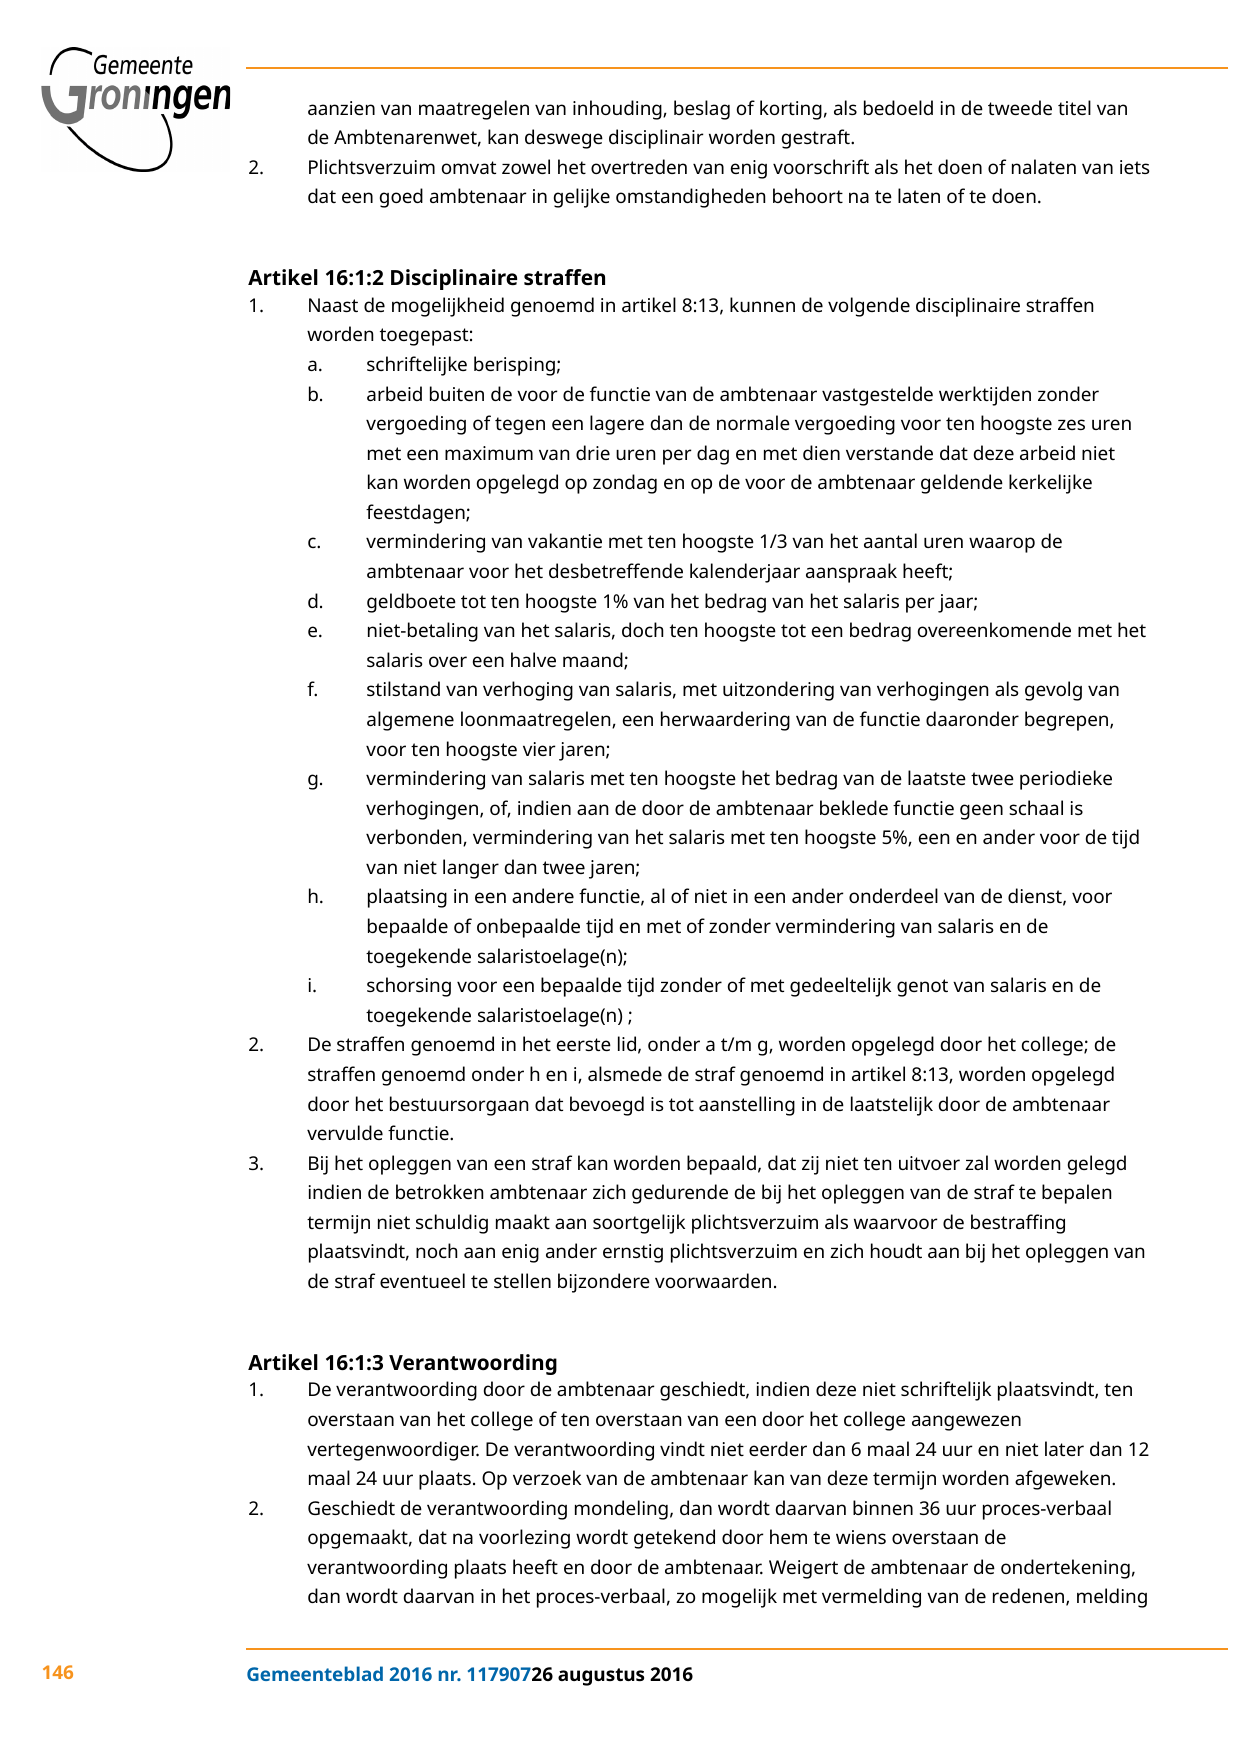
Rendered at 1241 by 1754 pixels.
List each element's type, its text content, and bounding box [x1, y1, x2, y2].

list stilstand van verhoging van salaris, met uitzondering van verhogingen als gevolg van algemene loonmaatregelen, een herwaardering van de functie daaronder begrepen, voor ten hoogste vier jaren; [307, 677, 1152, 761]
list geldboete tot ten hoogste 1% van het bedrag van het salaris per jaar; [307, 588, 1152, 613]
list schriftelijke berisping; [307, 351, 1152, 377]
text Artikel 16:1:2 Disciplinaire straffen [248, 263, 1152, 292]
list Plichtsverzuim omvat zowel het overtreden van enig voorschrift als het doen of nalaten van iets dat een goed ambtenaar in gelijke omstandigheden behoort na te laten of te doen. [248, 154, 1152, 209]
list schorsing voor een bepaalde tijd zonder of met gedeeltelijk genot van salaris en de toegekende salaristoelage(n) ; [307, 972, 1152, 1028]
list plaatsing in een andere functie, al of niet in een ander onderdeel van de dienst, voor bepaalde of onbepaalde tijd en met of zonder vermindering van salaris en de toegekende salaristoelage(n); [307, 884, 1152, 968]
list arbeid buiten de voor de functie van de ambtenaar vastgestelde werktijden zonder vergoeding of tegen een lagere dan de normale vergoeding voor ten hoogste zes uren met een maximum van drie uren per dag en met dien verstande dat deze arbeid niet kan worden opgelegd op zondag en op de voor de ambtenaar geldende kerkelijke feestdagen; [307, 381, 1152, 525]
list aanzien van maatregelen van inhouding, beslag of korting, als bedoeld in de tweede titel van de Ambtenarenwet, kan deswege disciplinair worden gestraft. [248, 95, 1152, 150]
picture [41, 47, 231, 172]
list De straffen genoemd in het eerste lid, onder a t/m g, worden opgelegd door het college; de straffen genoemd onder h en i, alsmede de straf genoemd in artikel 8:13, worden opgelegd door het bestuursorgaan dat bevoegd is tot aanstelling in de laatstelijk door de ambtenaar vervulde functie. [248, 1032, 1152, 1146]
list Naast de mogelijkheid genoemd in artikel 8:13, kunnen de volgende disciplinaire straffen worden toegepast: [248, 292, 1152, 347]
list niet-betaling van het salaris, doch ten hoogste tot een bedrag overeenkomende met het salaris over een halve maand; [307, 617, 1152, 673]
list Bij het opleggen van een straf kan worden bepaald, dat zij niet ten uitvoer zal worden gelegd indien de betrokken ambtenaar zich gedurende de bij het opleggen van de straf te bepalen termijn niet schuldig maakt aan soortgelijk plichtsverzuim als waarvoor de bestraffing plaatsvindt, noch aan enig ander ernstig plichtsverzuim en zich houdt aan bij het opleggen van de straf eventueel te stellen bijzondere voorwaarden. [248, 1150, 1152, 1294]
list vermindering van vakantie met ten hoogste 1/3 van het aantal uren waarop de ambtenaar voor het desbetreffende kalenderjaar aanspraak heeft; [307, 529, 1152, 584]
text Artikel 16:1:3 Verantwoording [248, 1348, 1152, 1377]
list Geschiedt de verantwoording mondeling, dan wordt daarvan binnen 36 uur proces-verbaal opgemaakt, dat na voorlezing wordt getekend door hem te wiens overstaan de verantwoording plaats heeft en door de ambtenaar. Weigert de ambtenaar de ondertekening, dan wordt daarvan in het proces-verbaal, zo mogelijk met vermelding van de redenen, melding [248, 1495, 1152, 1609]
list vermindering van salaris met ten hoogste het bedrag van de laatste twee periodieke verhogingen, of, indien aan de door de ambtenaar beklede functie geen schaal is verbonden, vermindering van het salaris met ten hoogste 5%, een en ander voor de tijd van niet langer dan twee jaren; [307, 765, 1152, 880]
list De verantwoording door de ambtenaar geschiedt, indien deze niet schriftelijk plaatsvindt, ten overstaan van het college of ten overstaan van een door het college aangewezen vertegenwoordiger. De verantwoording vindt niet eerder dan 6 maal 24 uur en niet later dan 12 maal 24 uur plaats. Op verzoek van de ambtenaar kan van deze termijn worden afgeweken. [248, 1377, 1152, 1491]
